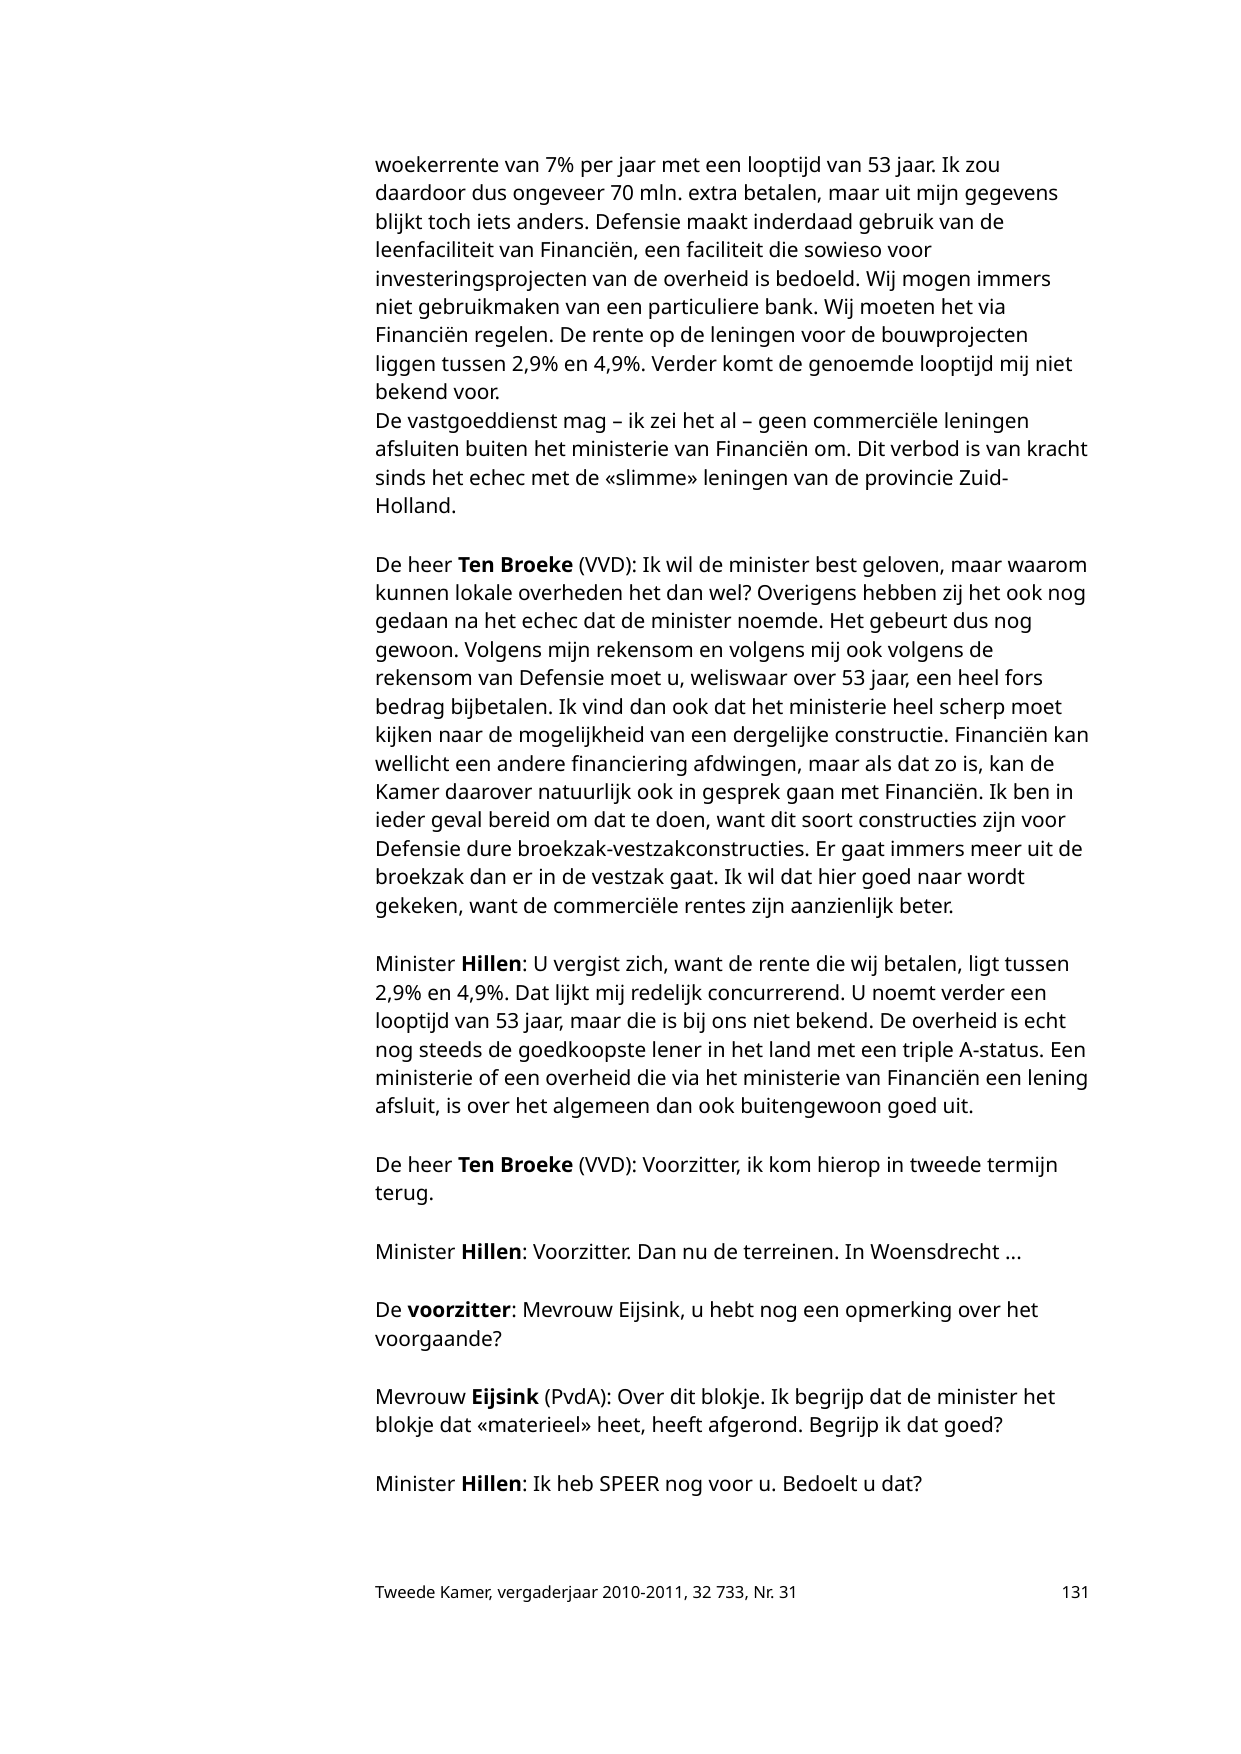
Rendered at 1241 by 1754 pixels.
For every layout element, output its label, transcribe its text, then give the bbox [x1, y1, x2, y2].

text Minister Hillen: Ik heb SPEER nog voor u. Bedoelt u dat? [375, 1469, 1090, 1497]
text De heer Ten Broeke (VVD): Voorzitter, ik kom hierop in tweede termijn terug. [375, 1150, 1090, 1207]
text Minister Hillen: Voorzitter. Dan nu de terreinen. In Woensdrecht ... [375, 1237, 1090, 1265]
text woekerrente van 7% per jaar met een looptijd van 53 jaar. Ik zou daardoor dus ongeveer 70 mln. extra betalen, maar uit mijn gegevens blijkt toch iets anders. Defensie maakt inderdaad gebruik van de leenfaciliteit van Financiën, een faciliteit die sowieso voor investeringsprojecten van de overheid is bedoeld. Wij mogen immers niet gebruikmaken van een particuliere bank. Wij moeten het via Financiën regelen. De rente op de leningen voor de bouwprojecten liggen tussen 2,9% en 4,9%. Verder komt de genoemde looptijd mij niet bekend voor. [375, 150, 1090, 406]
text Mevrouw Eijsink (PvdA): Over dit blokje. Ik begrijp dat de minister het blokje dat «materieel» heet, heeft afgerond. Begrijp ik dat goed? [375, 1382, 1090, 1439]
text De heer Ten Broeke (VVD): Ik wil de minister best geloven, maar waarom kunnen lokale overheden het dan wel? Overigens hebben zij het ook nog gedaan na het echec dat de minister noemde. Het gebeurt dus nog gewoon. Volgens mijn rekensom en volgens mij ook volgens de rekensom van Defensie moet u, weliswaar over 53 jaar, een heel fors bedrag bijbetalen. Ik vind dan ook dat het ministerie heel scherp moet kijken naar de mogelijkheid van een dergelijke constructie. Financiën kan wellicht een andere financiering afdwingen, maar als dat zo is, kan de Kamer daarover natuurlijk ook in gesprek gaan met Financiën. Ik ben in ieder geval bereid om dat te doen, want dit soort constructies zijn voor Defensie dure broekzak-vestzakconstructies. Er gaat immers meer uit de broekzak dan er in de vestzak gaat. Ik wil dat hier goed naar wordt gekeken, want de commerciële rentes zijn aanzienlijk beter. [375, 550, 1090, 919]
text De voorzitter: Mevrouw Eijsink, u hebt nog een opmerking over het voorgaande? [375, 1295, 1090, 1352]
text De vastgoeddienst mag – ik zei het al – geen commerciële leningen afsluiten buiten het ministerie van Financiën om. Dit verbod is van kracht sinds het echec met de «slimme» leningen van de provincie Zuid-Holland. [375, 406, 1090, 520]
text Minister Hillen: U vergist zich, want de rente die wij betalen, ligt tussen 2,9% en 4,9%. Dat lijkt mij redelijk concurrerend. U noemt verder een looptijd van 53 jaar, maar die is bij ons niet bekend. De overheid is echt nog steeds de goedkoopste lener in het land met een triple A-status. Een ministerie of een overheid die via het ministerie van Financiën een lening afsluit, is over het algemeen dan ook buitengewoon goed uit. [375, 949, 1090, 1120]
